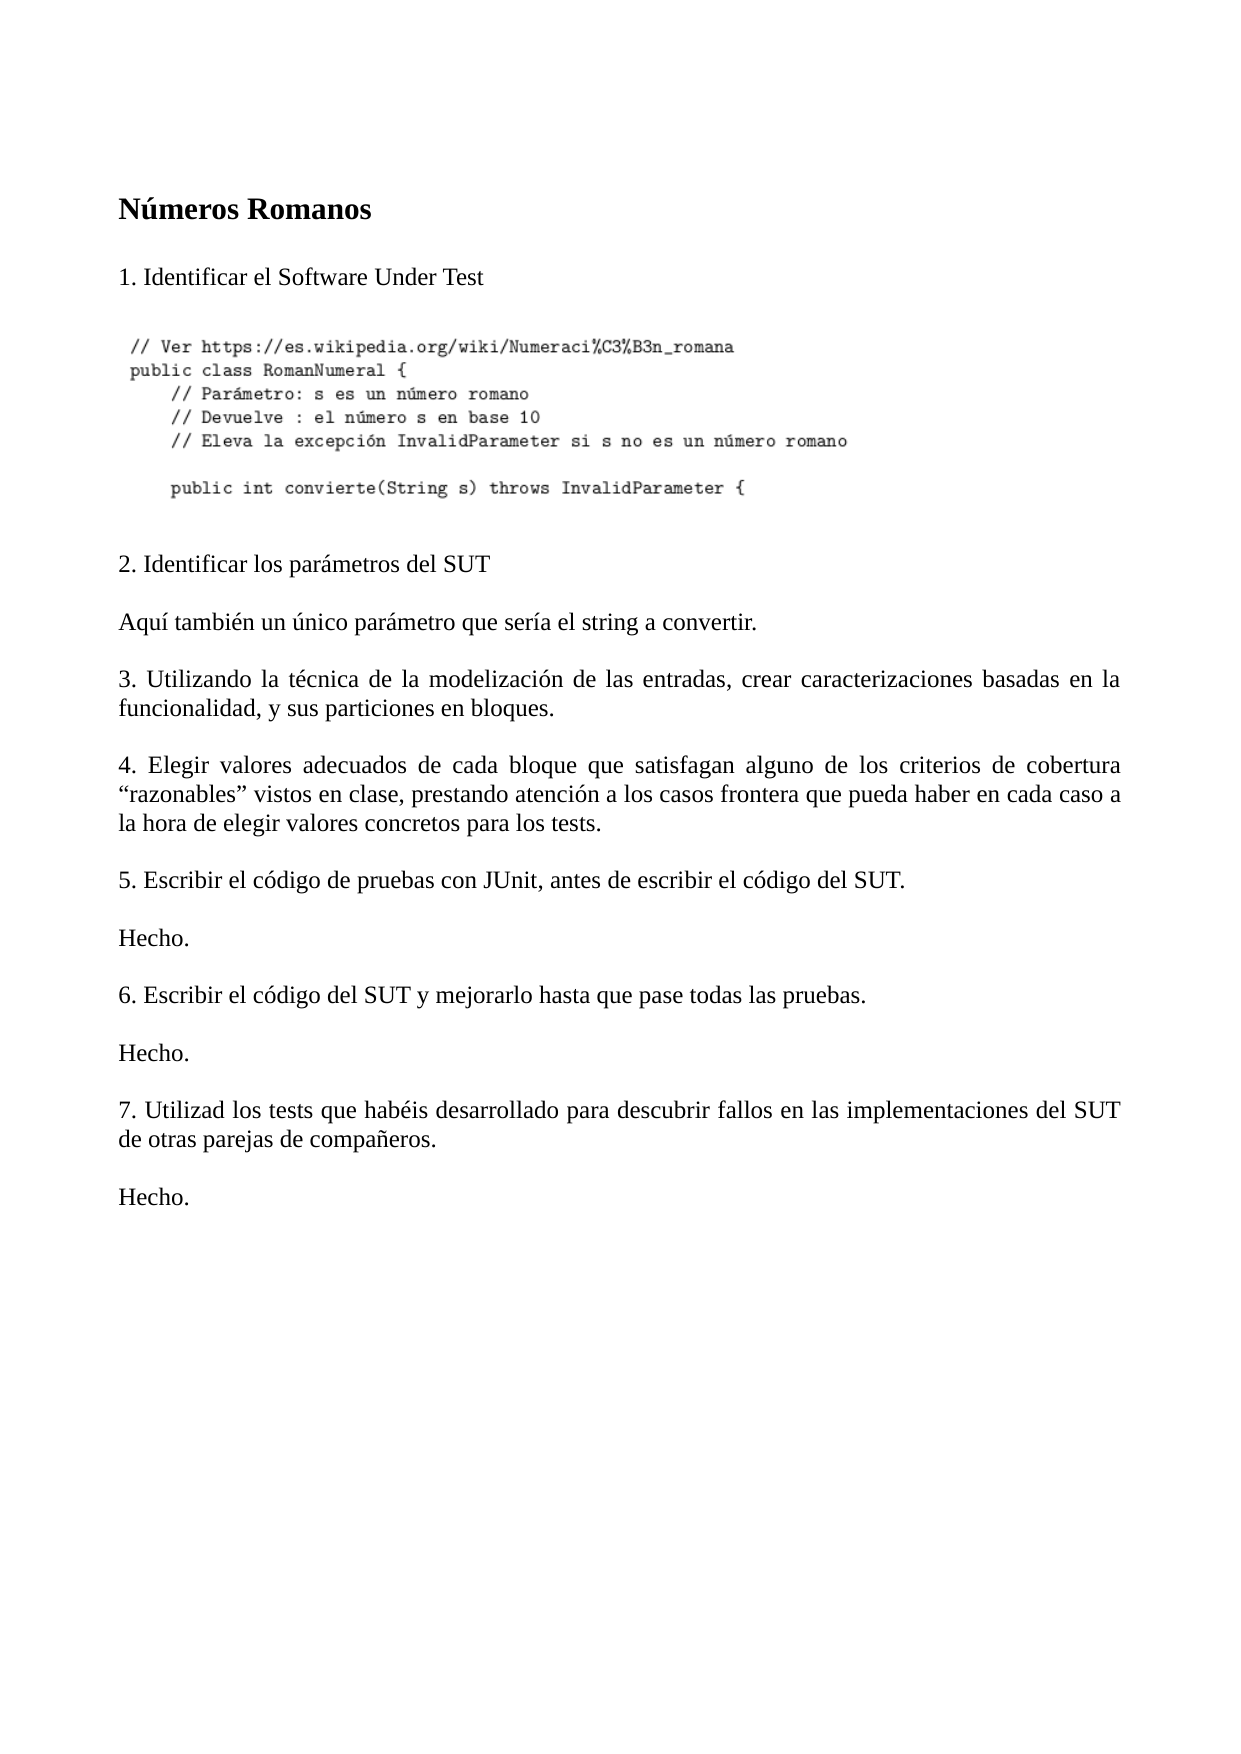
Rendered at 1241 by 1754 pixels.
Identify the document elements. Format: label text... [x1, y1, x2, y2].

text Aquí también un único parámetro que sería el string a convertir. [118, 607, 1122, 636]
text Números Romanos [118, 190, 1122, 226]
text 2. Identificar los parámetros del SUT [118, 549, 1122, 578]
text 7. Utilizad los tests que habéis desarrollado para descubrir fallos en las implementaciones del SUT de otras parejas de compañeros. [118, 1096, 1122, 1153]
text 4. Elegir valores adecuados de cada bloque que satisfagan alguno de los criterios de cobertura “razonables” vistos en clase, prestando atención a los casos frontera que pueda haber en cada caso a la hora de elegir valores concretos para los tests. [118, 751, 1122, 837]
text Hecho. [118, 923, 1122, 952]
text 3. Utilizando la técnica de la modelización de las entradas, crear caracterizaciones basadas en la funcionalidad, y sus particiones en bloques. [118, 664, 1122, 722]
text Hecho. [118, 1038, 1122, 1067]
text 1. Identificar el Software Under Test [118, 262, 1122, 291]
text 5. Escribir el código de pruebas con JUnit, antes de escribir el código del SUT. [118, 866, 1122, 894]
text Hecho. [118, 1182, 1122, 1211]
text 6. Escribir el código del SUT y mejorarlo hasta que pase todas las pruebas. [118, 981, 1122, 1009]
picture [124, 319, 882, 511]
